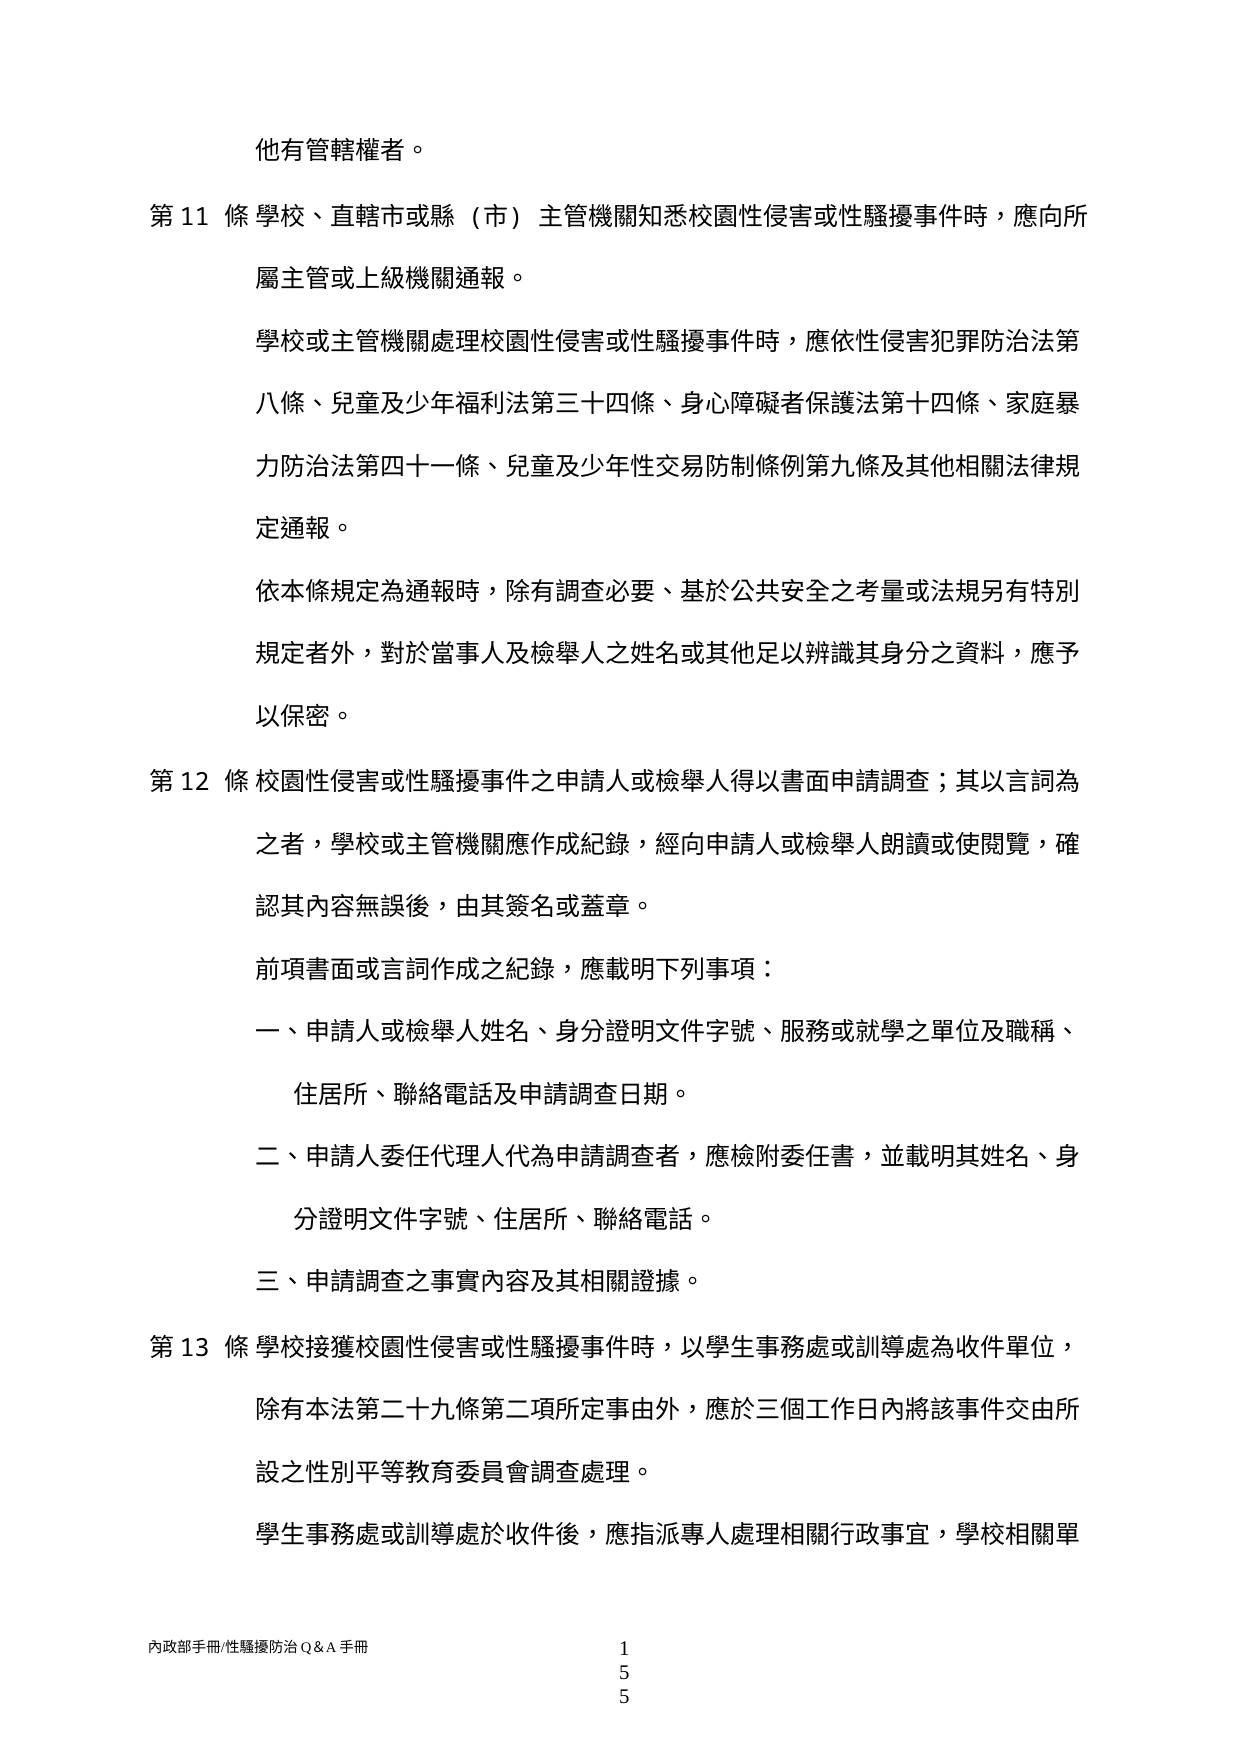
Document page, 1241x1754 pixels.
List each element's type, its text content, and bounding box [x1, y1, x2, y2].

table_cell 第11 條 [148, 171, 254, 737]
table_cell 第13 條 [148, 1302, 254, 1555]
table_cell 第12 條 [148, 737, 254, 1302]
table_cell 他有管轄權者。 [254, 105, 1092, 171]
table_cell 學校、直轄市或縣 (市) 主管機關知悉校園性侵害或性騷擾事件時，應向所屬主管或上級機關通報。 學校或主管機關處理校園性侵害或性騷擾事件時，應依性侵害犯罪防治法第八條、兒童及少年福利法第三十四條、身心障礙者保護法第十四條、家庭暴力防治法第四十一條、兒童及少年性交易防制條例第九條及其他相關法律規定通報。 依本條規定為通報時，除有調查必要、基於公共安全之考量或法規另有特別規定者外，對於當事人及檢舉人之姓名或其他足以辨識其身分之資料，應予以保密。 [254, 171, 1092, 737]
table_cell [148, 105, 254, 171]
table_cell 學校接獲校園性侵害或性騷擾事件時，以學生事務處或訓導處為收件單位，除有本法第二十九條第二項所定事由外，應於三個工作日內將該事件交由所設之性別平等教育委員會調查處理。 學生事務處或訓導處於收件後，應指派專人處理相關行政事宜，學校相關單 [254, 1302, 1092, 1555]
table_cell 校園性侵害或性騷擾事件之申請人或檢舉人得以書面申請調查；其以言詞為之者，學校或主管機關應作成紀錄，經向申請人或檢舉人朗讀或使閱覽，確認其內容無誤後，由其簽名或蓋章。 前項書面或言詞作成之紀錄，應載明下列事項： 一、申請人或檢舉人姓名、身分證明文件字號、服務或就學之單位及職稱、住居所、聯絡電話及申請調查日期。 二、申請人委任代理人代為申請調查者，應檢附委任書，並載明其姓名、身分證明文件字號、住居所、聯絡電話。 三、申請調查之事實內容及其相關證據。 [254, 737, 1092, 1302]
